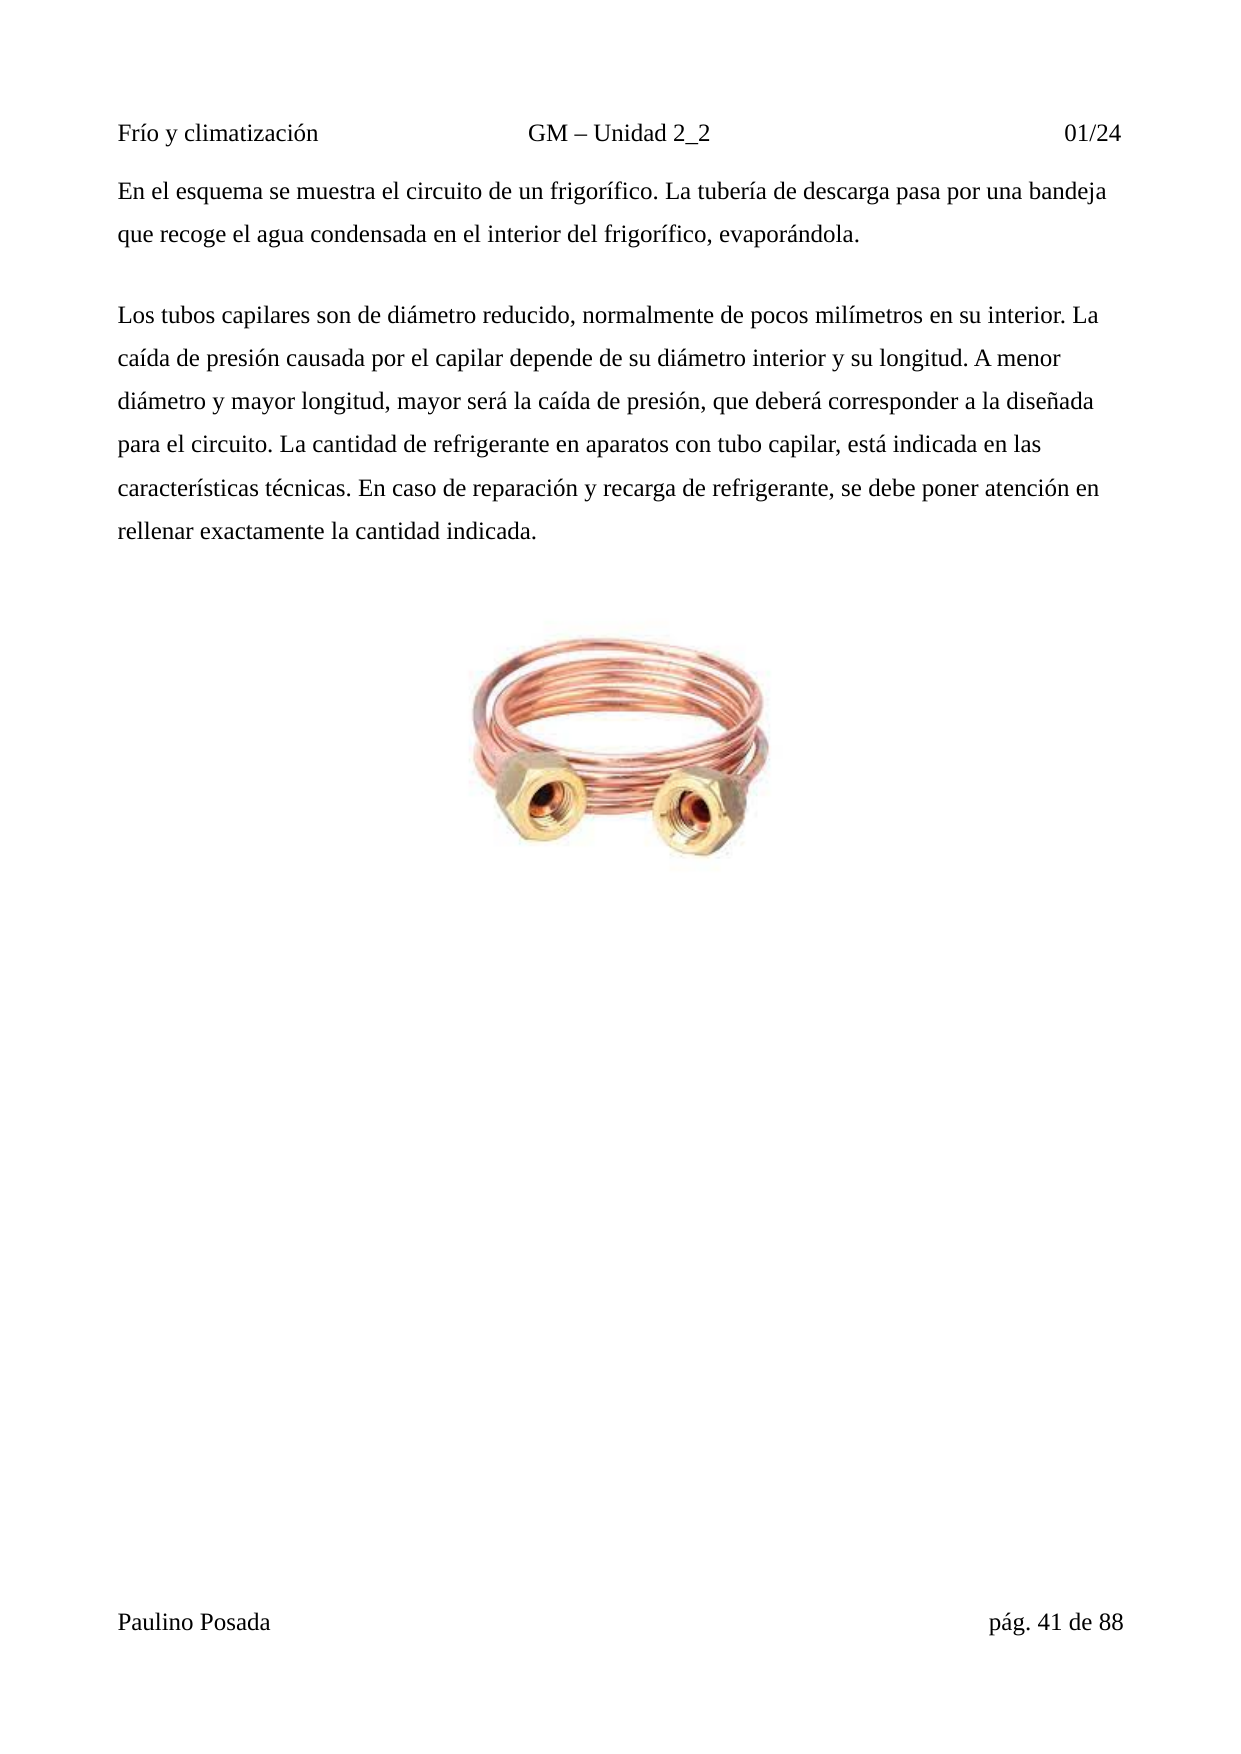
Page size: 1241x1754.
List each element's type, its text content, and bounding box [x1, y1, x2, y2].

picture [444, 571, 797, 923]
text En el esquema se muestra el circuito de un frigorífico. La tubería de descarga pasa por una bandeja que recoge el agua condensada en el interior del frigorífico, evaporándola. [117, 176, 1123, 248]
text Los tubos capilares son de diámetro reducido, normalmente de pocos milímetros en su interior. La caída de presión causada por el capilar depende de su diámetro interior y su longitud. A menor diámetro y mayor longitud, mayor será la caída de presión, que deberá corresponder a la diseñada para el circuito. La cantidad de refrigerante en aparatos con tubo capilar, está indicada en las características técnicas. En caso de reparación y recarga de refrigerante, se debe poner atención en rellenar exactamente la cantidad indicada. [117, 300, 1123, 544]
